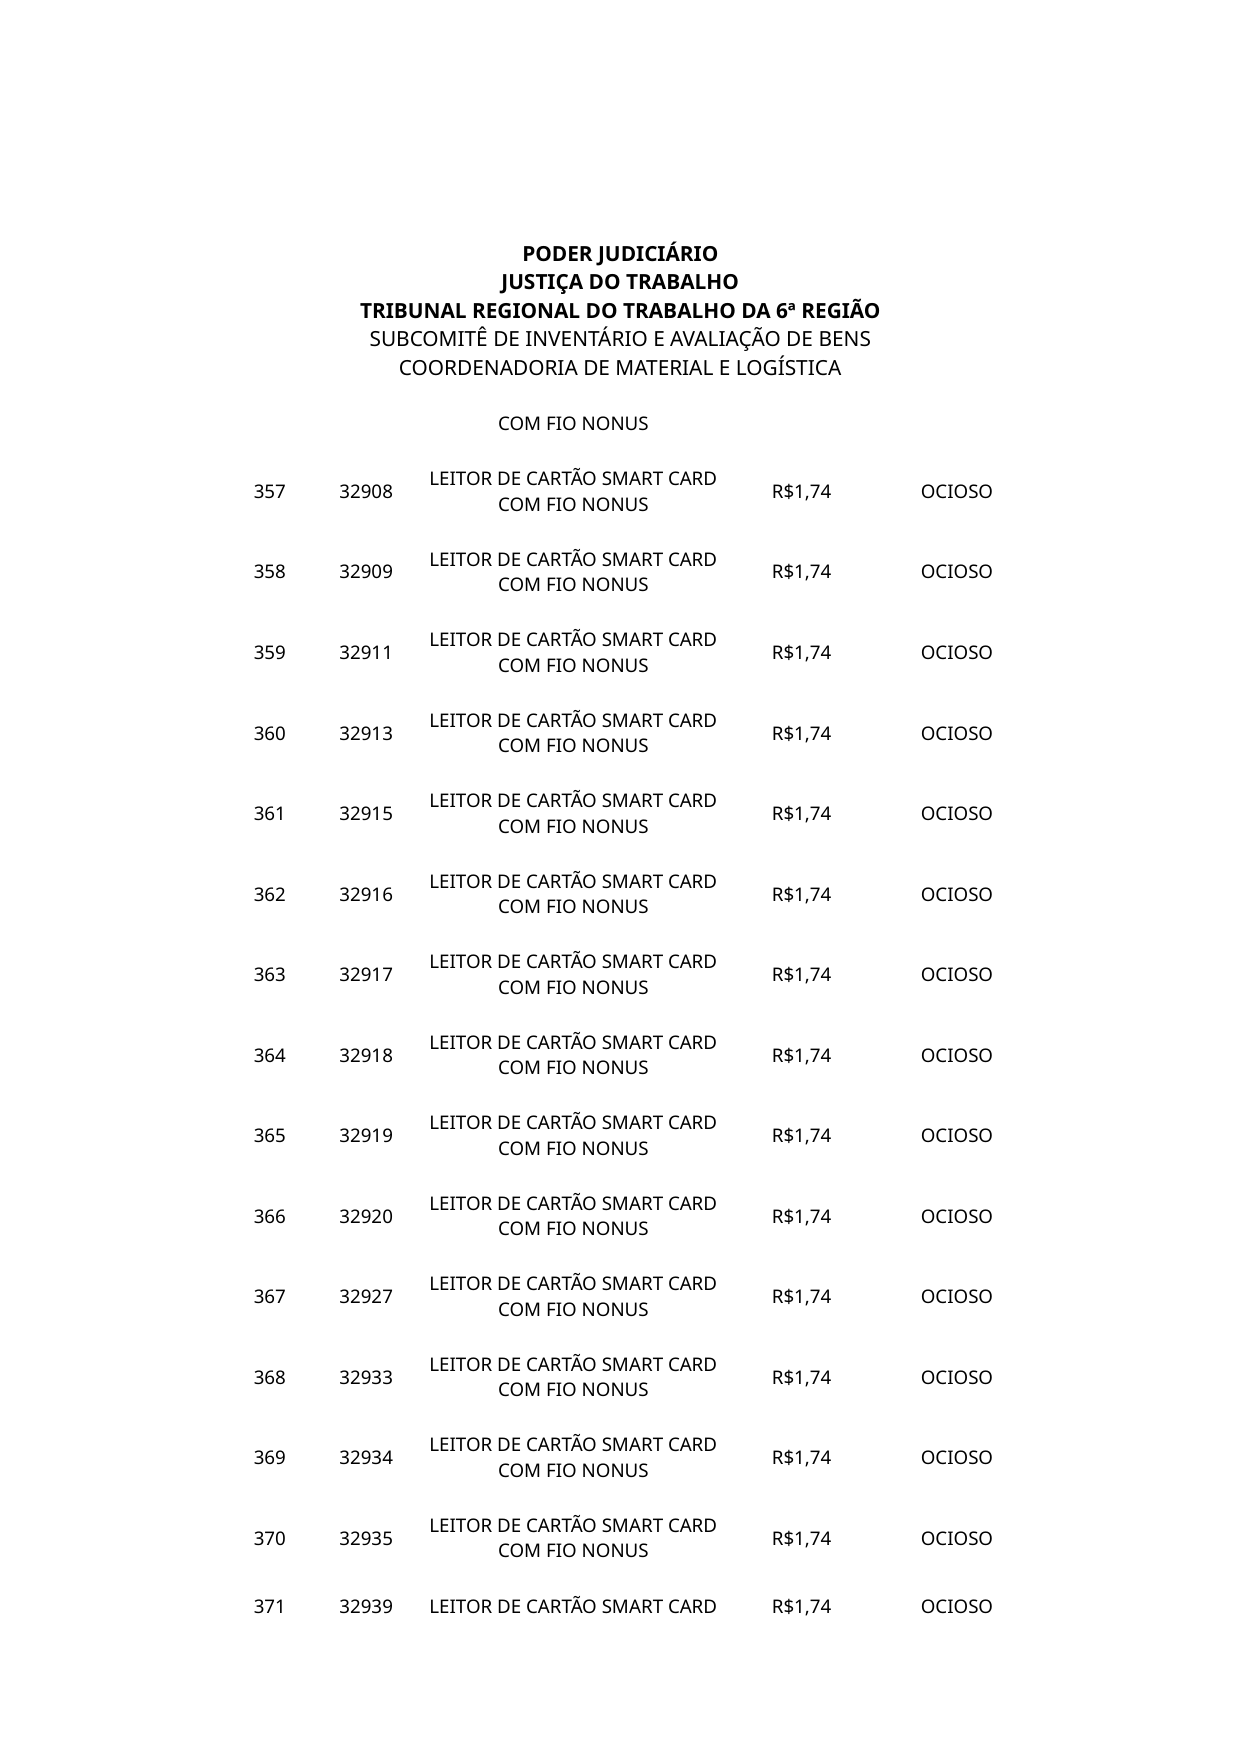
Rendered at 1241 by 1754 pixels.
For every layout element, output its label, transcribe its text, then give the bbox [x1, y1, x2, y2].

table_cell OCIOSO [875, 1271, 1039, 1351]
table_cell R$1,74 [728, 1351, 874, 1432]
table_cell 32916 [314, 868, 418, 949]
table_cell OCIOSO [875, 788, 1039, 868]
table_cell [314, 411, 418, 466]
table_cell LEITOR DE CARTÃO SMART CARD [418, 1593, 728, 1619]
table_cell R$1,74 [728, 1029, 874, 1110]
table_cell R$1,74 [728, 1190, 874, 1271]
table_cell OCIOSO [875, 546, 1039, 627]
table_cell 364 [226, 1029, 314, 1110]
table_cell 32933 [314, 1351, 418, 1432]
table_cell 32920 [314, 1190, 418, 1271]
table_cell 32913 [314, 707, 418, 788]
table_cell [728, 411, 874, 466]
table_cell OCIOSO [875, 466, 1039, 546]
table_cell R$1,74 [728, 868, 874, 949]
table_cell COM FIO NONUS [418, 411, 728, 466]
table_cell 368 [226, 1351, 314, 1432]
table_cell 32909 [314, 546, 418, 627]
table_cell R$1,74 [728, 1593, 874, 1619]
table_cell 363 [226, 949, 314, 1029]
table_cell 360 [226, 707, 314, 788]
table_cell LEITOR DE CARTÃO SMART CARD COM FIO NONUS [418, 627, 728, 707]
table_cell 32917 [314, 949, 418, 1029]
table_cell LEITOR DE CARTÃO SMART CARD COM FIO NONUS [418, 1110, 728, 1190]
table_cell 32939 [314, 1593, 418, 1619]
table_cell [875, 411, 1039, 466]
table_cell OCIOSO [875, 949, 1039, 1029]
table_cell LEITOR DE CARTÃO SMART CARD COM FIO NONUS [418, 1351, 728, 1432]
table_cell OCIOSO [875, 1190, 1039, 1271]
table_cell LEITOR DE CARTÃO SMART CARD COM FIO NONUS [418, 1190, 728, 1271]
table_cell OCIOSO [875, 868, 1039, 949]
table_cell LEITOR DE CARTÃO SMART CARD COM FIO NONUS [418, 546, 728, 627]
table_cell 32915 [314, 788, 418, 868]
table_cell 32935 [314, 1512, 418, 1593]
table_cell 357 [226, 466, 314, 546]
table_cell 369 [226, 1432, 314, 1512]
table_cell OCIOSO [875, 1110, 1039, 1190]
table_cell R$1,74 [728, 546, 874, 627]
table_cell LEITOR DE CARTÃO SMART CARD COM FIO NONUS [418, 1432, 728, 1512]
table_cell 371 [226, 1593, 314, 1619]
table_cell R$1,74 [728, 1110, 874, 1190]
table_cell 370 [226, 1512, 314, 1593]
table_cell 32919 [314, 1110, 418, 1190]
table_cell R$1,74 [728, 1432, 874, 1512]
table_cell 358 [226, 546, 314, 627]
table_cell OCIOSO [875, 1351, 1039, 1432]
table_cell 365 [226, 1110, 314, 1190]
table_cell 359 [226, 627, 314, 707]
table_cell LEITOR DE CARTÃO SMART CARD COM FIO NONUS [418, 949, 728, 1029]
table_cell 367 [226, 1271, 314, 1351]
table_cell LEITOR DE CARTÃO SMART CARD COM FIO NONUS [418, 466, 728, 546]
table_cell LEITOR DE CARTÃO SMART CARD COM FIO NONUS [418, 1029, 728, 1110]
table_cell [226, 411, 314, 466]
table_cell OCIOSO [875, 1029, 1039, 1110]
table_cell 361 [226, 788, 314, 868]
table_cell LEITOR DE CARTÃO SMART CARD COM FIO NONUS [418, 707, 728, 788]
table_cell 32934 [314, 1432, 418, 1512]
table_cell R$1,74 [728, 627, 874, 707]
table_cell OCIOSO [875, 1512, 1039, 1593]
table_cell 362 [226, 868, 314, 949]
table_cell R$1,74 [728, 1512, 874, 1593]
table_cell LEITOR DE CARTÃO SMART CARD COM FIO NONUS [418, 868, 728, 949]
table_cell R$1,74 [728, 949, 874, 1029]
table_cell OCIOSO [875, 627, 1039, 707]
table_cell LEITOR DE CARTÃO SMART CARD COM FIO NONUS [418, 1271, 728, 1351]
table_cell OCIOSO [875, 1593, 1039, 1619]
table_cell 32918 [314, 1029, 418, 1110]
table_cell 366 [226, 1190, 314, 1271]
table_cell R$1,74 [728, 466, 874, 546]
table_cell 32911 [314, 627, 418, 707]
table_cell OCIOSO [875, 707, 1039, 788]
table_cell 32908 [314, 466, 418, 546]
table_cell R$1,74 [728, 788, 874, 868]
table_cell LEITOR DE CARTÃO SMART CARD COM FIO NONUS [418, 788, 728, 868]
table_cell OCIOSO [875, 1432, 1039, 1512]
table_cell 32927 [314, 1271, 418, 1351]
table_cell R$1,74 [728, 707, 874, 788]
table_cell LEITOR DE CARTÃO SMART CARD COM FIO NONUS [418, 1512, 728, 1593]
table_cell R$1,74 [728, 1271, 874, 1351]
